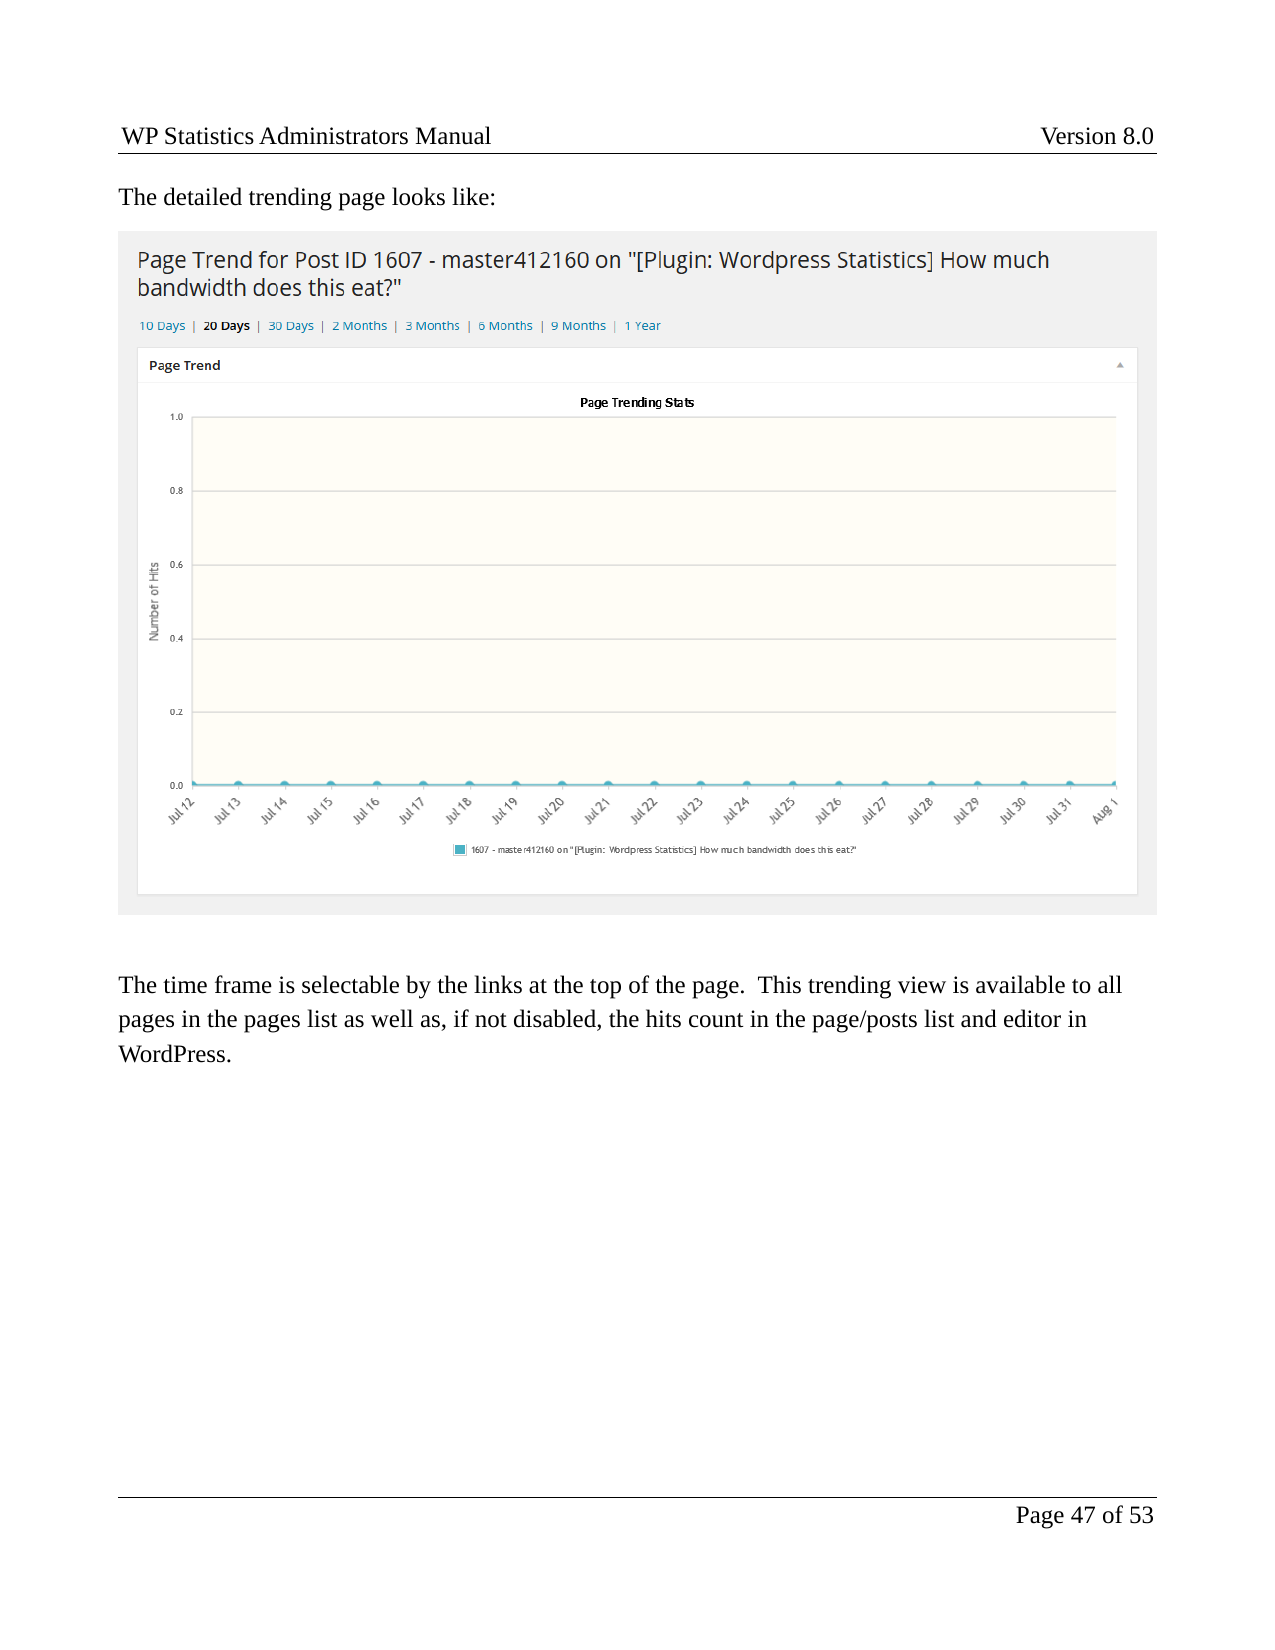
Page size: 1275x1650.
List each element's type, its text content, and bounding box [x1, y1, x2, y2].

text The detailed trending page looks like: [118, 182, 1157, 211]
picture [118, 231, 1157, 915]
text The time frame is selectable by the links at the top of the page. This trending view is available to all pages in the pages list as well as, if not disabled, the hits count in the page/posts list and editor in WordPress. [118, 970, 1157, 1067]
